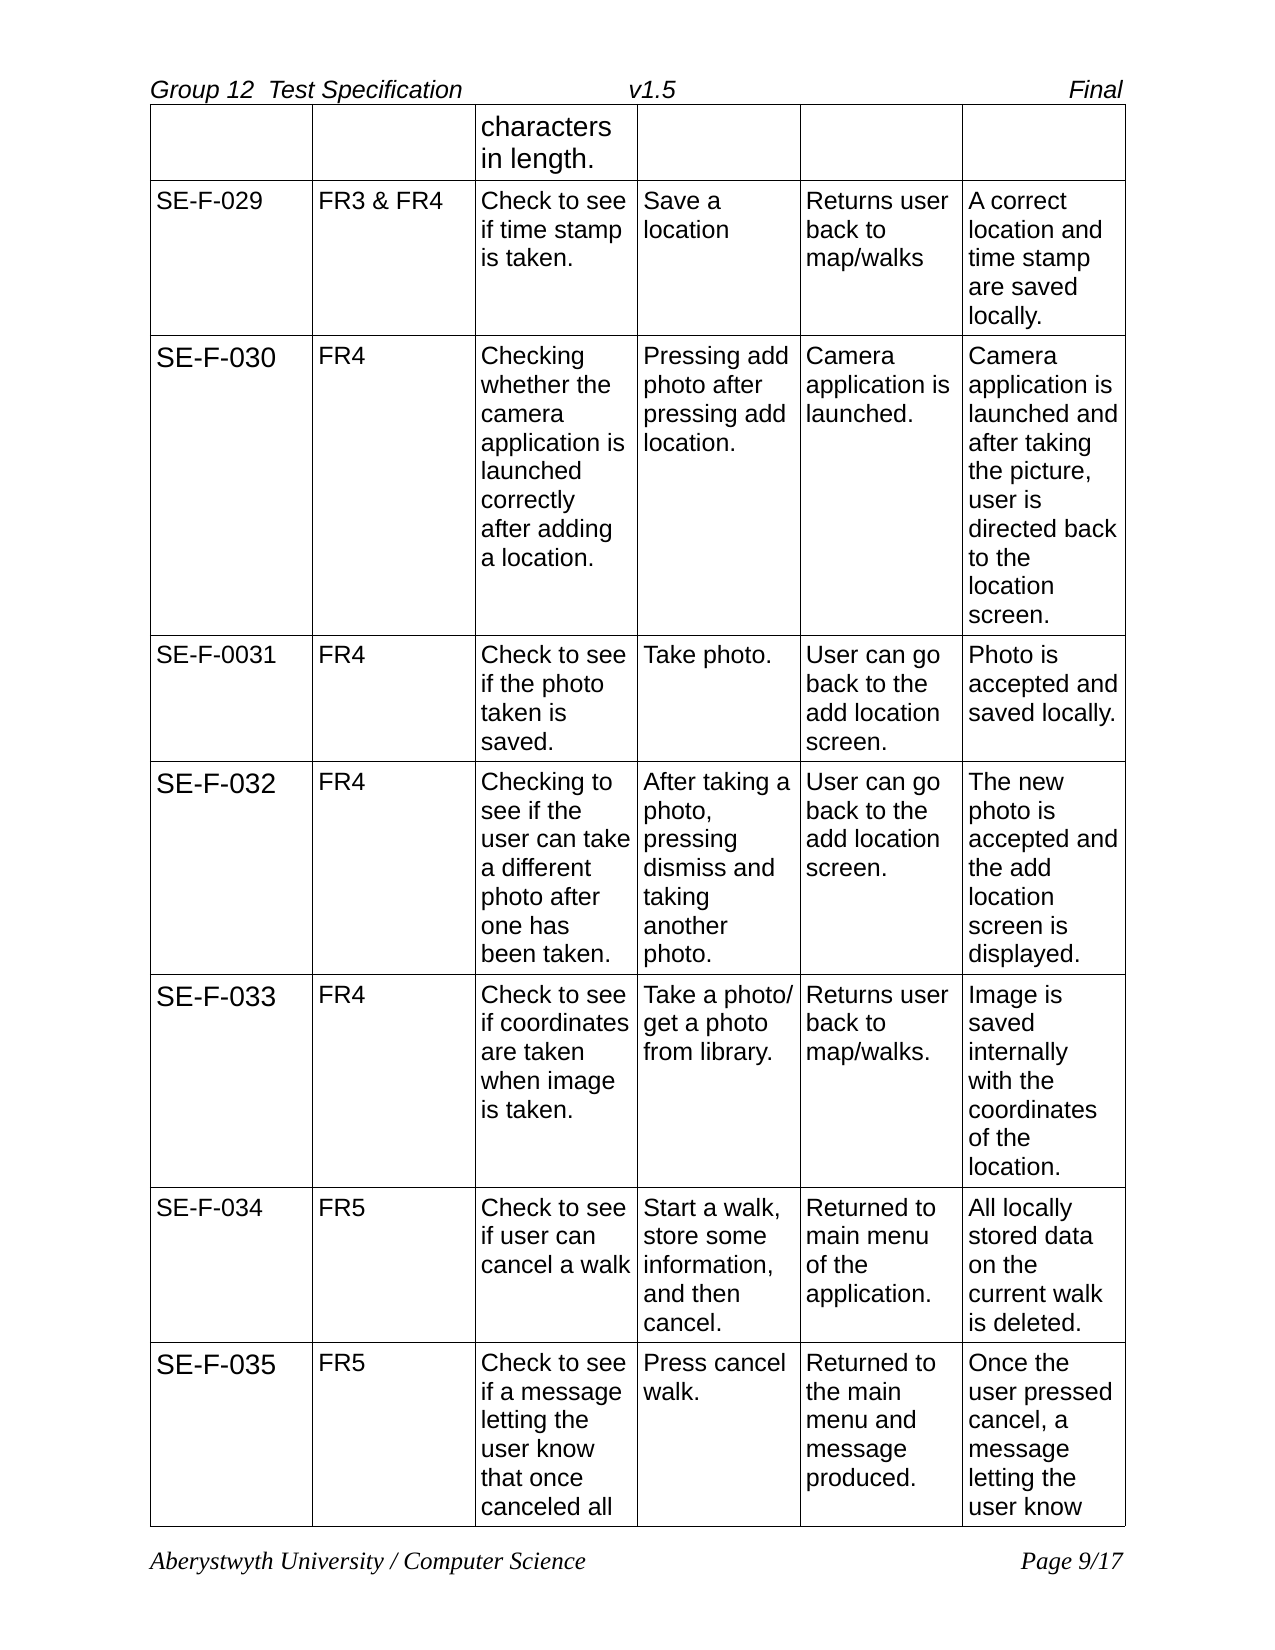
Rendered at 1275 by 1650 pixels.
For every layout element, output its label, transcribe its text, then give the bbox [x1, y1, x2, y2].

table_cell Returns user back to map/walks [801, 181, 962, 335]
table_cell Image is saved internally with the coordinates of the location. [963, 975, 1125, 1187]
table_cell User can go back to the add location screen. [801, 636, 962, 761]
table_cell SE-F-035 [151, 1343, 312, 1526]
table_cell FR4 [313, 975, 475, 1187]
table_cell Check to see if a message letting the user know that once canceled all [476, 1343, 637, 1526]
table_cell Checking whether the camera application is launched correctly after adding a location. [476, 336, 637, 634]
table_cell Check to see if coordinates are taken when image is taken. [476, 975, 637, 1187]
table_cell SE-F-029 [151, 181, 312, 335]
table_cell Pressing add photo after pressing add location. [638, 336, 800, 634]
table_cell Returns user back to map/walks. [801, 975, 962, 1187]
table_cell Check to see if the photo taken is saved. [476, 636, 637, 761]
table_cell FR5 [313, 1343, 475, 1526]
table_cell FR3 & FR4 [313, 181, 475, 335]
table_cell characters in length. [476, 105, 637, 180]
table_cell The new photo is accepted and the add location screen is displayed. [963, 762, 1125, 974]
table_cell Camera application is launched. [801, 336, 962, 634]
table_cell FR4 [313, 762, 475, 974]
table_cell Take a photo/ get a photo from library. [638, 975, 800, 1187]
table_cell [963, 105, 1125, 180]
table_cell [638, 105, 800, 180]
table_cell SE-F-033 [151, 975, 312, 1187]
table_cell After taking a photo, pressing dismiss and taking another photo. [638, 762, 800, 974]
table_cell FR4 [313, 636, 475, 761]
table_cell SE-F-030 [151, 336, 312, 634]
table_cell [313, 105, 475, 180]
table_cell SE-F-0031 [151, 636, 312, 761]
table_cell Check to see if time stamp is taken. [476, 181, 637, 335]
table_cell Save a location [638, 181, 800, 335]
table_cell Start a walk, store some information, and then cancel. [638, 1188, 800, 1342]
table_cell Photo is accepted and saved locally. [963, 636, 1125, 761]
table_cell Returned to main menu of the application. [801, 1188, 962, 1342]
table_cell SE-F-034 [151, 1188, 312, 1342]
table_cell User can go back to the add location screen. [801, 762, 962, 974]
table_cell Press cancel walk. [638, 1343, 800, 1526]
table_cell Take photo. [638, 636, 800, 761]
table_cell FR5 [313, 1188, 475, 1342]
table_cell Checking to see if the user can take a different photo after one has been taken. [476, 762, 637, 974]
table_cell [151, 105, 312, 180]
table_cell FR4 [313, 336, 475, 634]
table_cell A correct location and time stamp are saved locally. [963, 181, 1125, 335]
table_cell SE-F-032 [151, 762, 312, 974]
table_cell Check to see if user can cancel a walk [476, 1188, 637, 1342]
table_cell [801, 105, 962, 180]
table_cell Once the user pressed cancel, a message letting the user know [963, 1343, 1125, 1526]
table_cell All locally stored data on the current walk is deleted. [963, 1188, 1125, 1342]
table_cell Camera application is launched and after taking the picture, user is directed back to the location screen. [963, 336, 1125, 634]
table_cell Returned to the main menu and message produced. [801, 1343, 962, 1526]
